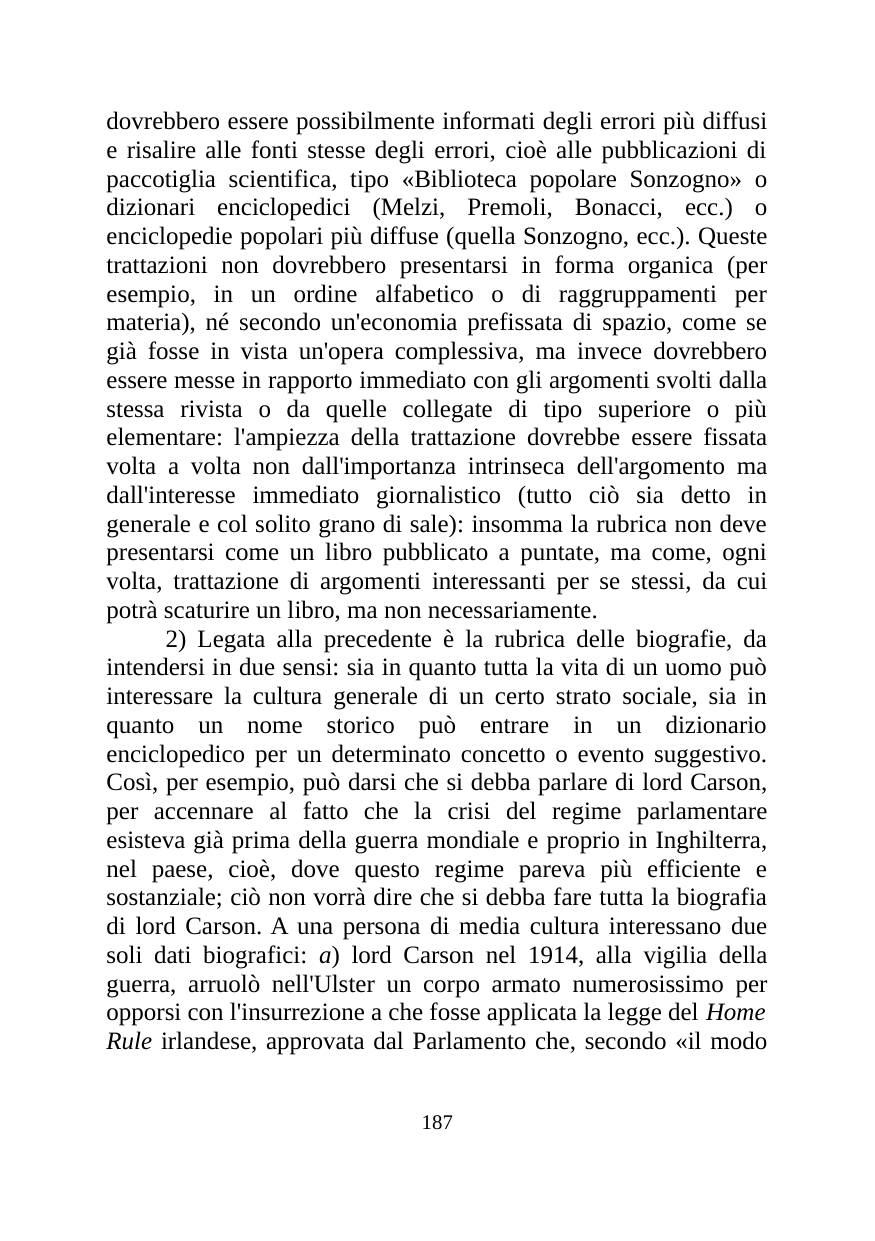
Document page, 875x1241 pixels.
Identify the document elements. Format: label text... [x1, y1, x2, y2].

text dovrebbero essere possibilmente informati degli errori più diffusi e risalire alle fonti stesse degli errori, cioè alle pubblicazioni di paccotiglia scientifica, tipo «Biblioteca popolare Sonzogno» o dizionari enciclopedici (Melzi, Premoli, Bonacci, ecc.) o enciclopedie popolari più diffuse (quella Sonzogno, ecc.). Queste trattazioni non dovrebbero presentarsi in forma organica (per esempio, in un ordine alfabetico o di raggruppamenti per materia), né secondo un'economia prefissata di spazio, come se già fosse in vista un'opera complessiva, ma invece dovrebbero essere messe in rapporto immediato con gli argomenti svolti dalla stessa rivista o da quelle collegate di tipo superiore o più elementare: l'ampiezza della trattazione dovrebbe essere fissata volta a volta non dall'importanza intrinseca dell'argomento ma dall'interesse immediato giornalistico (tutto ciò sia detto in generale e col solito grano di sale): insomma la rubrica non deve presentarsi come un libro pubblicato a puntate, ma come, ogni volta, trattazione di argomenti interessanti per se stessi, da cui potrà scaturire un libro, ma non necessariamente. [106, 106, 768, 624]
text 2) Legata alla precedente è la rubrica delle biografie, da intendersi in due sensi: sia in quanto tutta la vita di un uomo può interessare la cultura generale di un certo strato sociale, sia in quanto un nome storico può entrare in un dizionario enciclopedico per un determinato concetto o evento suggestivo. Così, per esempio, può darsi che si debba parlare di lord Carson, per accennare al fatto che la crisi del regime parlamentare esisteva già prima della guerra mondiale e proprio in Inghilterra, nel paese, cioè, dove questo regime pareva più efficiente e sostanziale; ciò non vorrà dire che si debba fare tutta la biografia di lord Carson. A una persona di media cultura interessano due soli dati biografici: a) lord Carson nel 1914, alla vigilia della guerra, arruolò nell'Ulster un corpo armato numerosissimo per opporsi con l'insurrezione a che fosse applicata la legge del Home Rule irlandese, approvata dal Parlamento che, secondo «il modo [106, 624, 768, 1055]
